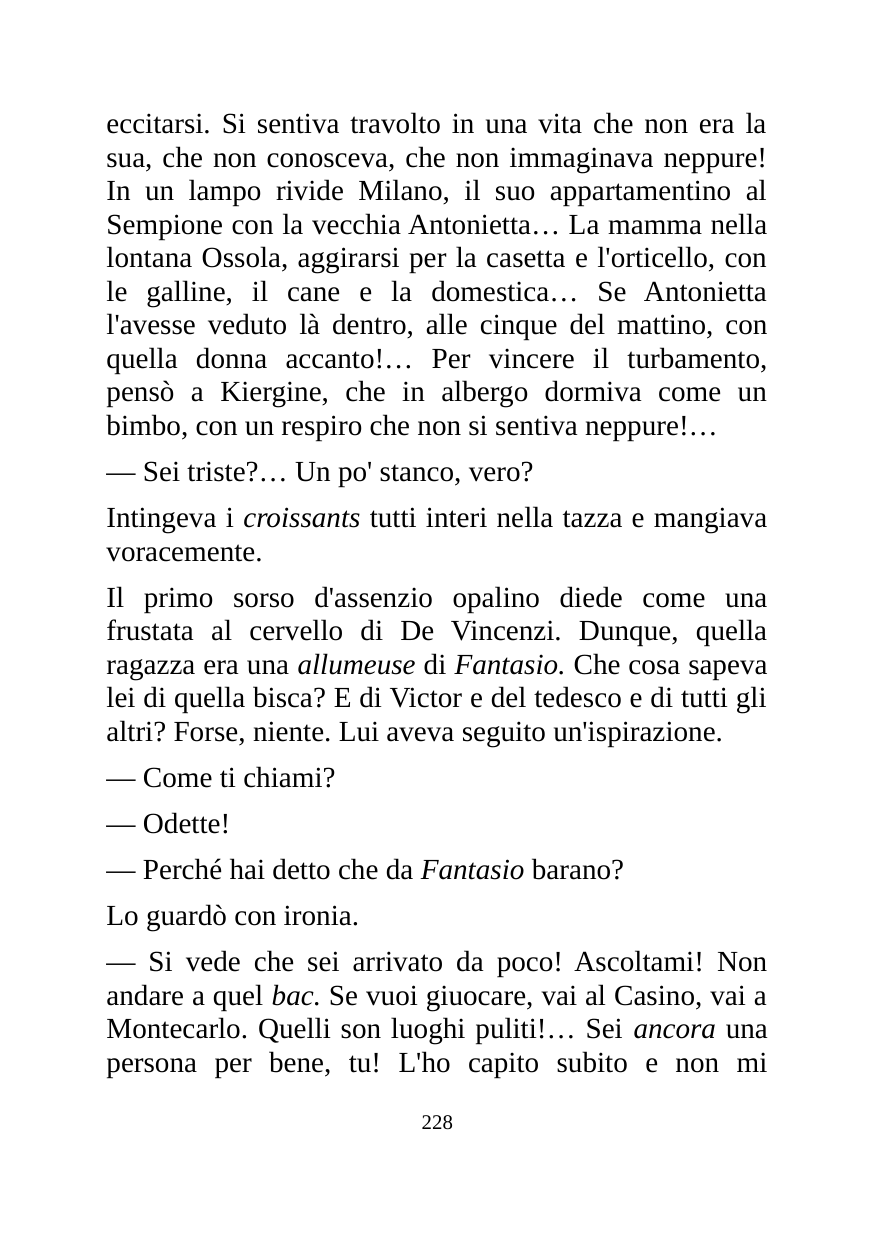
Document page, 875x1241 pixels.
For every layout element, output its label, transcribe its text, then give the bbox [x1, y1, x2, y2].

text eccitarsi. Si sentiva travolto in una vita che non era la sua, che non conosceva, che non immaginava neppure! In un lampo rivide Milano, il suo appartamentino al Sempione con la vecchia Antonietta… La mamma nella lontana Ossola, aggirarsi per la casetta e l'orticello, con le galline, il cane e la domestica… Se Antonietta l'avesse veduto là dentro, alle cinque del mattino, con quella donna accanto!… Per vincere il turbamento, pensò a Kiergine, che in albergo dormiva come un bimbo, con un respiro che non si sentiva neppure!… [106, 106, 768, 442]
text Intingeva i croissants tutti interi nella tazza e mangiava voracemente. [106, 500, 768, 567]
text — Come ti chiami? [106, 760, 768, 793]
text Il primo sorso d'assenzio opalino diede come una frustata al cervello di De Vincenzi. Dunque, quella ragazza era una allumeuse di Fantasio. Che cosa sapeva lei di quella bisca? E di Victor e del tedesco e di tutti gli altri? Forse, niente. Lui aveva seguito un'ispirazione. [106, 580, 768, 747]
text Lo guardò con ironia. [106, 898, 768, 932]
text — Sei triste?… Un po' stanco, vero? [106, 454, 768, 488]
text — Perché hai detto che da Fantasio barano? [106, 852, 768, 886]
text — Odette! [106, 806, 768, 839]
text — Si vede che sei arrivato da poco! Ascoltami! Non andare a quel bac. Se vuoi giuocare, vai al Casino, vai a Montecarlo. Quelli son luoghi puliti!… Sei ancora una persona per bene, tu! L'ho capito subito e non mi [106, 944, 768, 1078]
